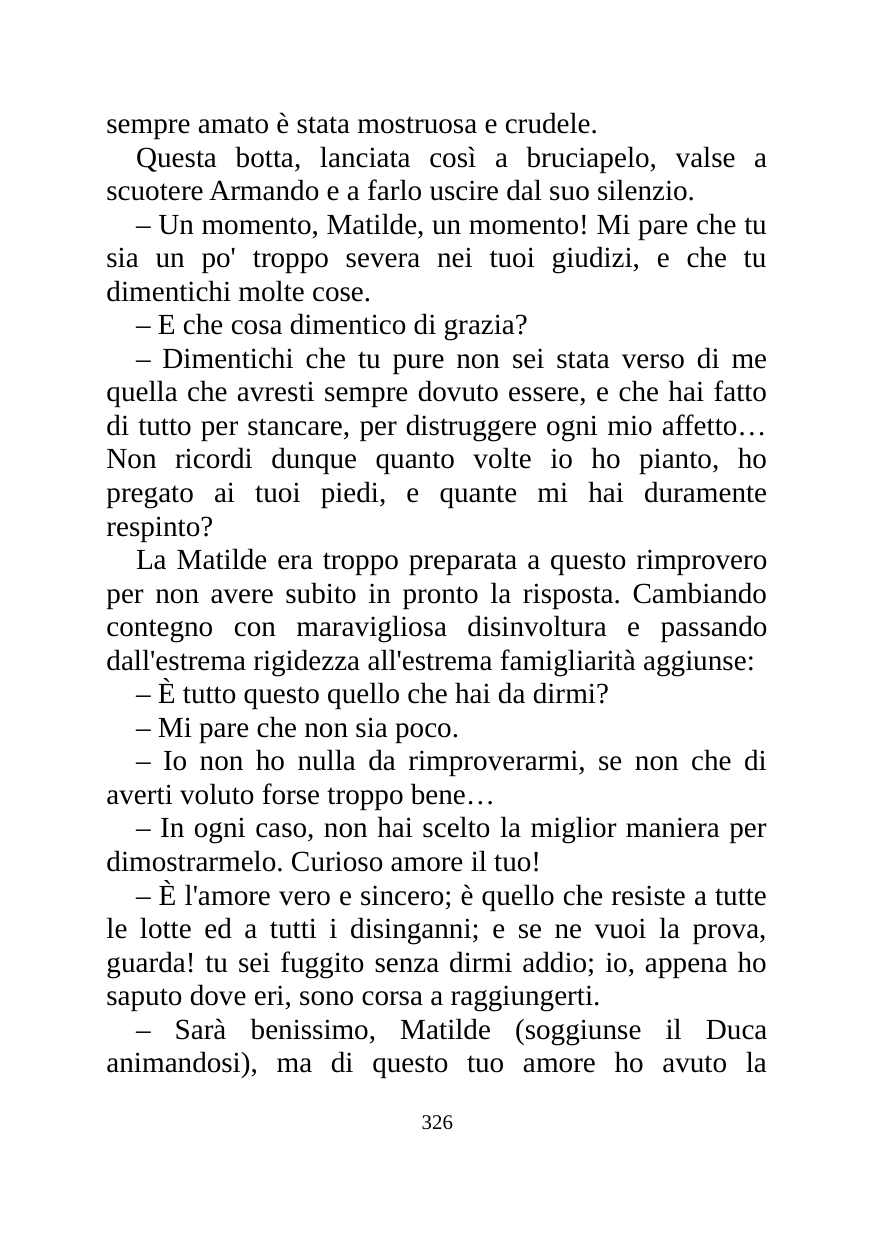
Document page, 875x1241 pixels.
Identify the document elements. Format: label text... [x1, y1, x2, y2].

text – Sarà benissimo, Matilde (soggiunse il Duca animandosi), ma di questo tuo amore ho avuto la [106, 1012, 768, 1079]
text – In ogni caso, non hai scelto la miglior maniera per dimostrarmelo. Curioso amore il tuo! [106, 811, 768, 878]
text – Dimentichi che tu pure non sei stata verso di me quella che avresti sempre dovuto essere, e che hai fatto di tutto per stancare, per distruggere ogni mio affetto… Non ricordi dunque quanto volte io ho pianto, ho pregato ai tuoi piedi, e quante mi hai duramente respinto? [106, 341, 768, 542]
text – E che cosa dimentico di grazia? [106, 307, 768, 341]
text – È tutto questo quello che hai da dirmi? [106, 676, 768, 710]
text – Io non ho nulla da rimproverarmi, se non che di averti voluto forse troppo bene… [106, 743, 768, 811]
text – Mi pare che non sia poco. [106, 710, 768, 743]
text Questa botta, lanciata così a bruciapelo, valse a scuotere Armando e a farlo uscire dal suo silenzio. [106, 140, 768, 207]
text – Un momento, Matilde, un momento! Mi pare che tu sia un po' troppo severa nei tuoi giudizi, e che tu dimentichi molte cose. [106, 207, 768, 307]
text La Matilde era troppo preparata a questo rimprovero per non avere subito in pronto la risposta. Cambiando contegno con maravigliosa disinvoltura e passando dall'estrema rigidezza all'estrema famigliarità aggiunse: [106, 542, 768, 676]
text sempre amato è stata mostruosa e crudele. [106, 106, 768, 140]
text – È l'amore vero e sincero; è quello che resiste a tutte le lotte ed a tutti i disinganni; e se ne vuoi la prova, guarda! tu sei fuggito senza dirmi addio; io, appena ho saputo dove eri, sono corsa a raggiungerti. [106, 878, 768, 1012]
